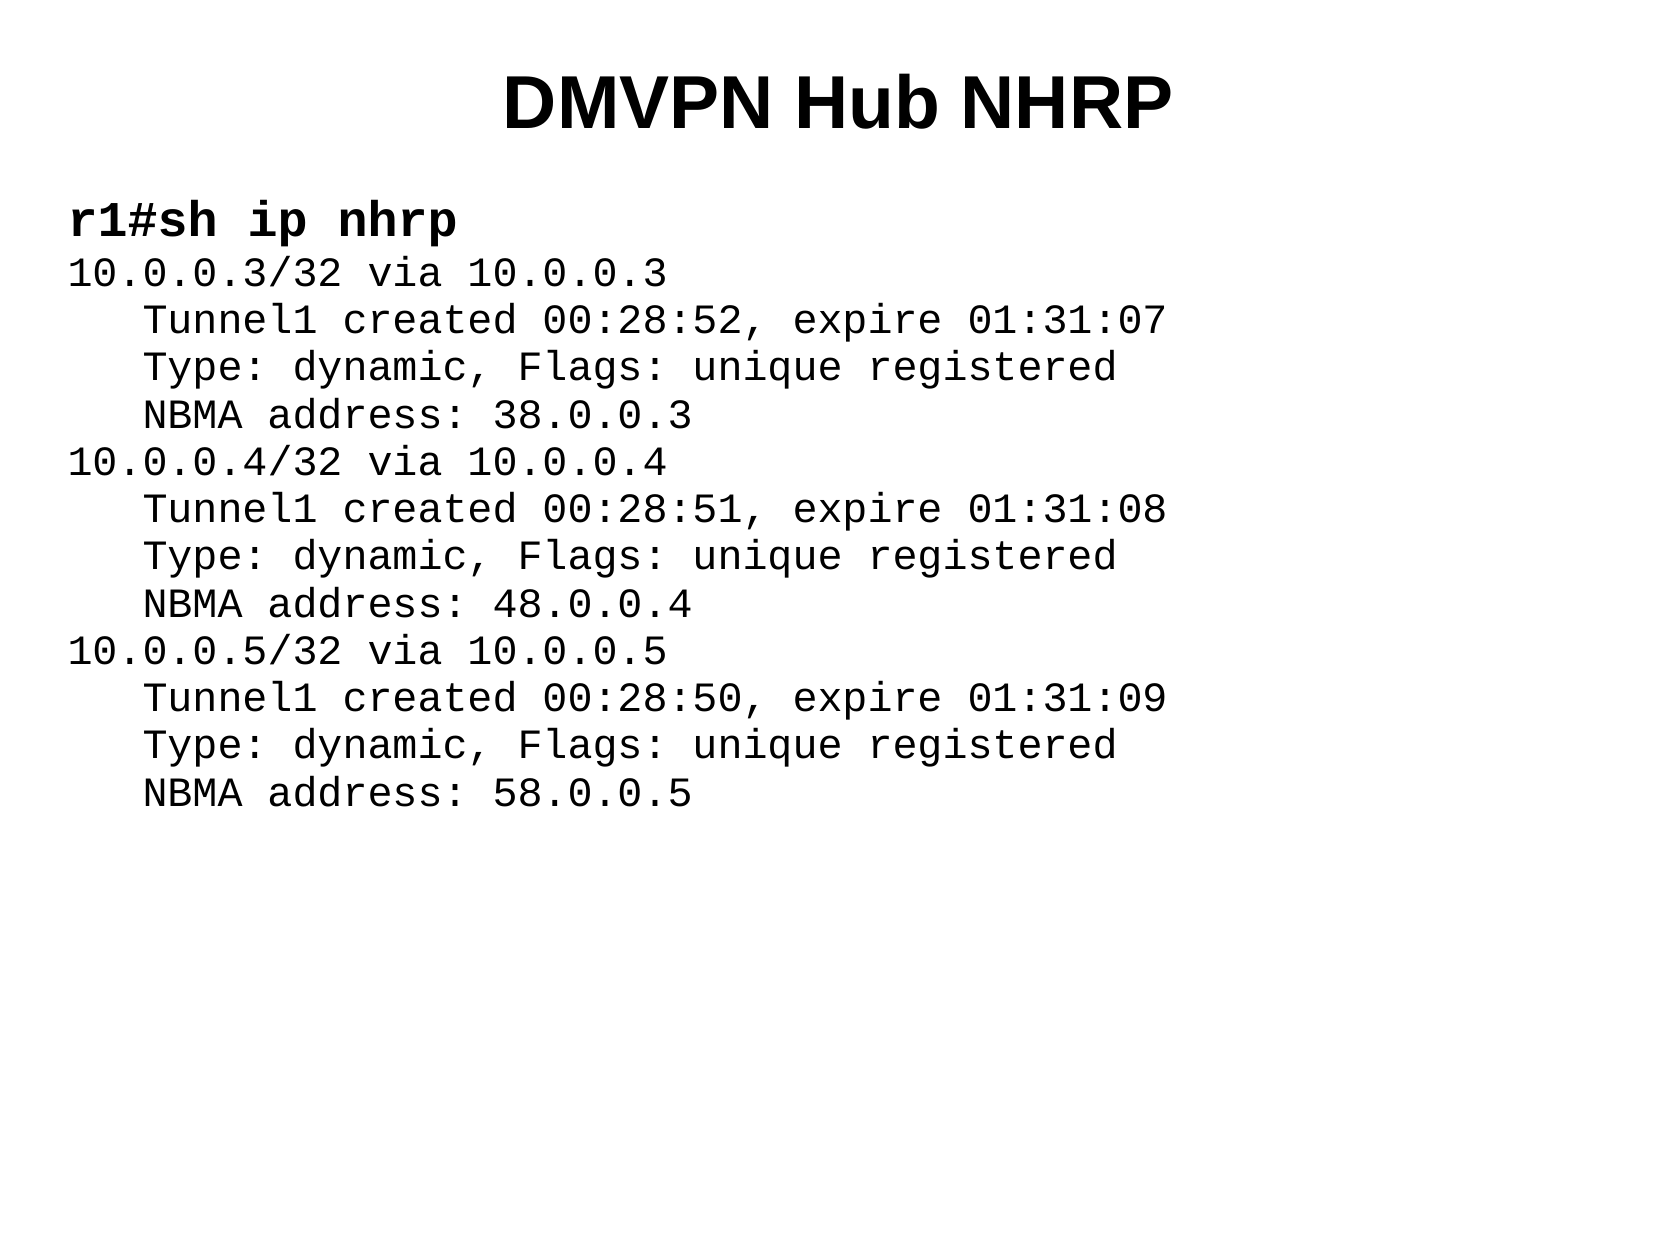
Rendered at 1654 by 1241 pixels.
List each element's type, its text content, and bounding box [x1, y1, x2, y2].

list r1#sh ip nhrp 10.0.0.3/32 via 10.0.0.3 Tunnel1 created 00:28:52, expire 01:31:07 Type: dynamic, Flags: unique registered NBMA address: 38.0.0.3 10.0.0.4/32 via 10.0.0.4 Tunnel1 created 00:28:51, expire 01:31:08 Type: dynamic, Flags: unique registered NBMA address: 48.0.0.4 10.0.0.5/32 via 10.0.0.5 Tunnel1 created 00:28:50, expire 01:31:09 Type: dynamic, Flags: unique registered NBMA address: 58.0.0.5 [67, 194, 1606, 1201]
text_box DMVPN Hub NHRP [64, 37, 1613, 151]
